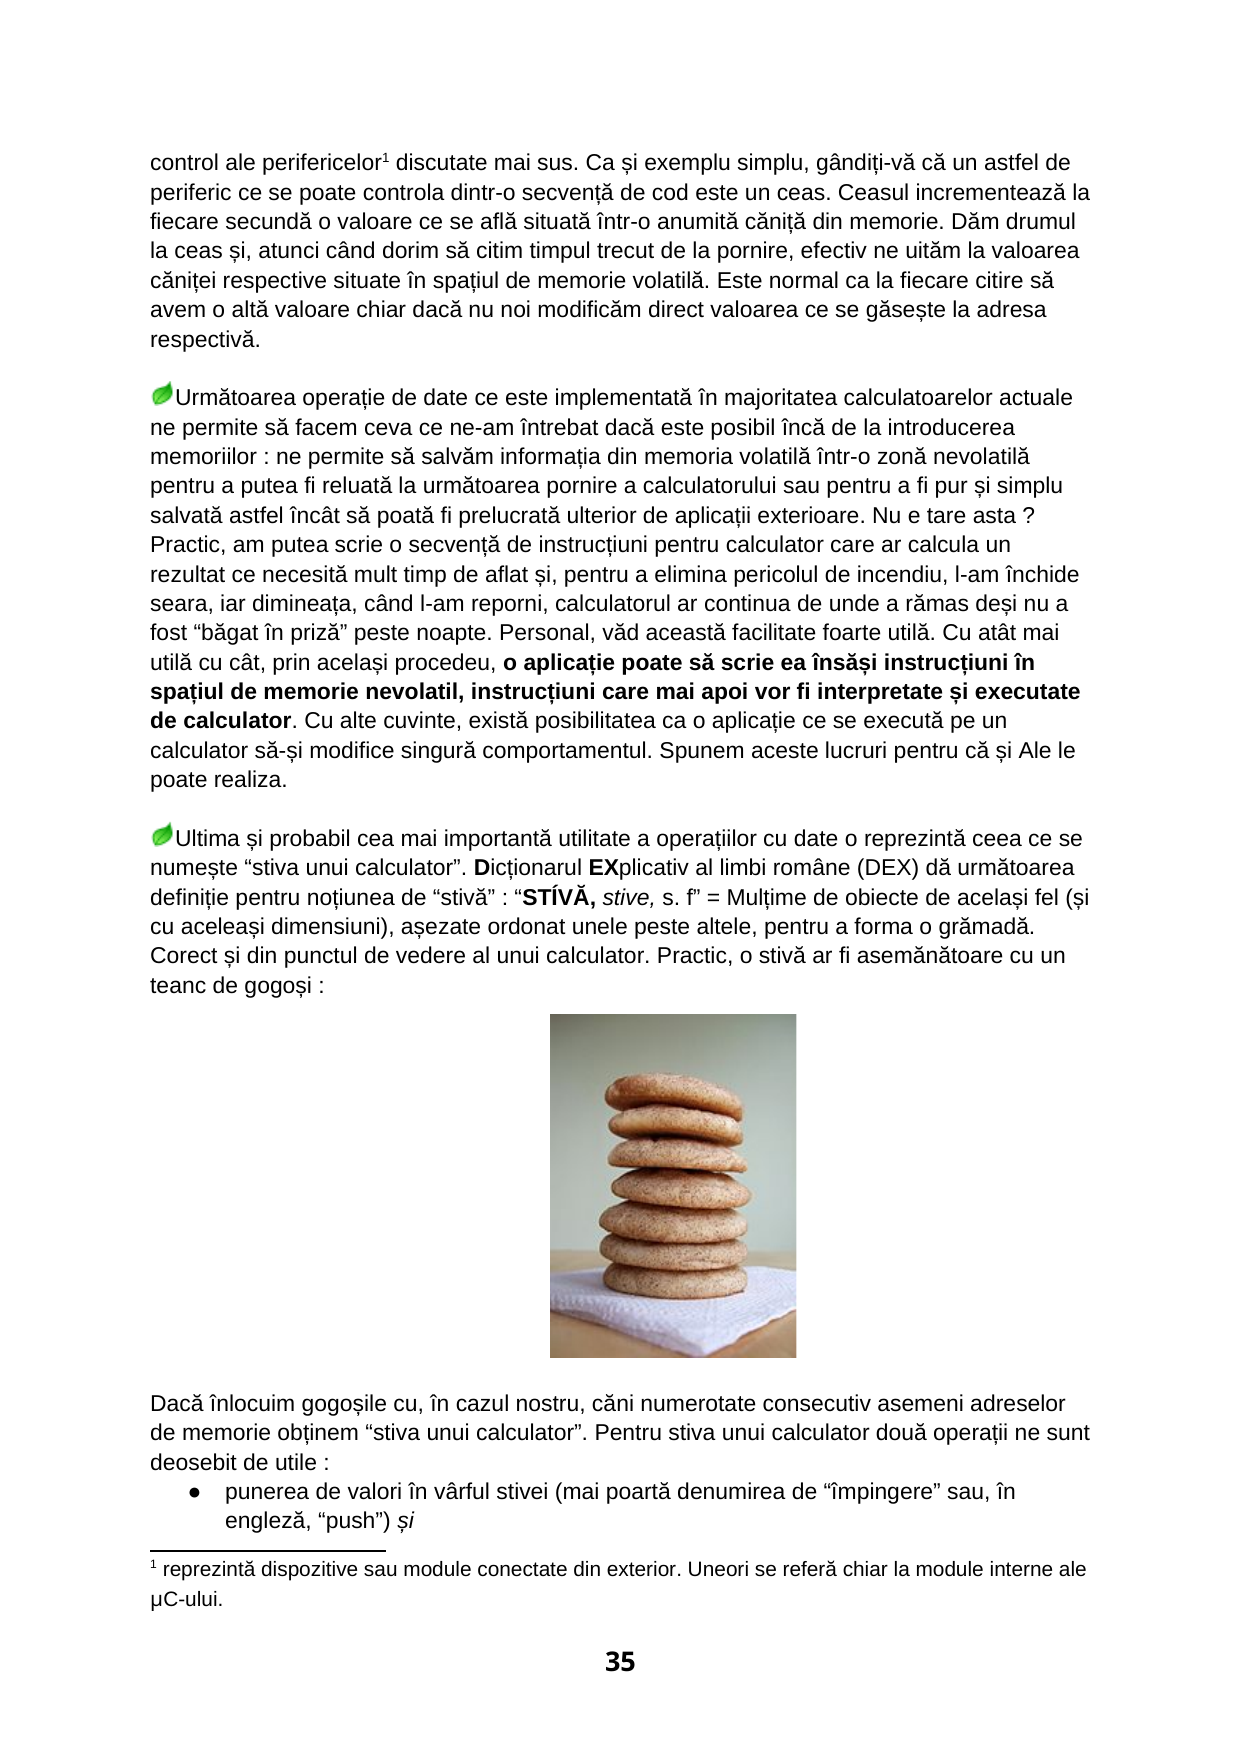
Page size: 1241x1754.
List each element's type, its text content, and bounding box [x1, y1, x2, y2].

text Următoarea operație de date ce este implementată în majoritatea calculatoarelor actuale ne permite să facem ceva ce ne-am întrebat dacă este posibil încă de la introducerea memoriilor : ne permite să salvăm informația din memoria volatilă într-o zonă nevolatilă pentru a putea fi reluată la următoarea pornire a calculatorului sau pentru a fi pur și simplu salvată astfel încât să poată fi prelucrată ulterior de aplicații exterioare. Nu e tare asta ? Practic, am putea scrie o secvență de instrucțiuni pentru calculator care ar calcula un rezultat ce necesită mult timp de aflat și, pentru a elimina pericolul de incendiu, l-am închide seara, iar dimineața, când l-am reporni, calculatorul ar continua de unde a rămas deși nu a fost “băgat în priză” peste noapte. Personal, văd această facilitate foarte utilă. Cu atât mai utilă cu cât, prin același procedeu, o aplicație poate să scrie ea însăși instrucțiuni în spațiul de memorie nevolatil, instrucțiuni care mai apoi vor fi interpretate și executate de calculator. Cu alte cuvinte, există posibilitatea ca o aplicație ce se execută pe un calculator să-și modifice singură comportamentul. Spunem aceste lucruri pentru că și Ale le poate realiza. [150, 385, 1091, 792]
picture [150, 381, 175, 406]
text reprezintă dispozitive sau module conectate din exterior. Uneori se referă chiar la module interne ale µC-ului. [150, 1557, 1091, 1613]
picture [550, 1014, 797, 1358]
list punerea de valori în vârful stivei (mai poartă denumirea de “împingere” sau, în engleză, “push”) și [187, 1479, 1091, 1534]
text Dacă înlocuim gogoșile cu, în cazul nostru, căni numerotate consecutiv asemeni adreselor de memorie obținem “stiva unui calculator”. Pentru stiva unui calculator două operații ne sunt deosebit de utile : [150, 1391, 1091, 1475]
text control ale perifericelor discutate mai sus. Ca și exemplu simplu, gândiți-vă că un astfel de periferic ce se poate controla dintr-o secvență de cod este un ceas. Ceasul incrementează la fiecare secundă o valoare ce se află situată într-o anumită căniță din memorie. Dăm drumul la ceas și, atunci când dorim să citim timpul trecut de la pornire, efectiv ne uităm la valoarea căniței respective situate în spațiul de memorie volatilă. Este normal ca la fiecare citire să avem o altă valoare chiar dacă nu noi modificăm direct valoarea ce se găsește la adresa respectivă. [150, 150, 1091, 352]
picture [150, 821, 175, 847]
text Ultima și probabil cea mai importantă utilitate a operațiilor cu date o reprezintă ceea ce se numește “stiva unui calculator”. Dicționarul EXplicativ al limbi române (DEX) dă următoarea definiție pentru noțiunea de “stivă” : “STÍVĂ, stive, s. f” = Mulțime de obiecte de același fel (și cu aceleași dimensiuni), așezate ordonat unele peste altele, pentru a forma o grămadă. Corect și din punctul de vedere al unui calculator. Practic, o stivă ar fi asemănătoare cu un teanc de gogoși : [150, 826, 1091, 998]
